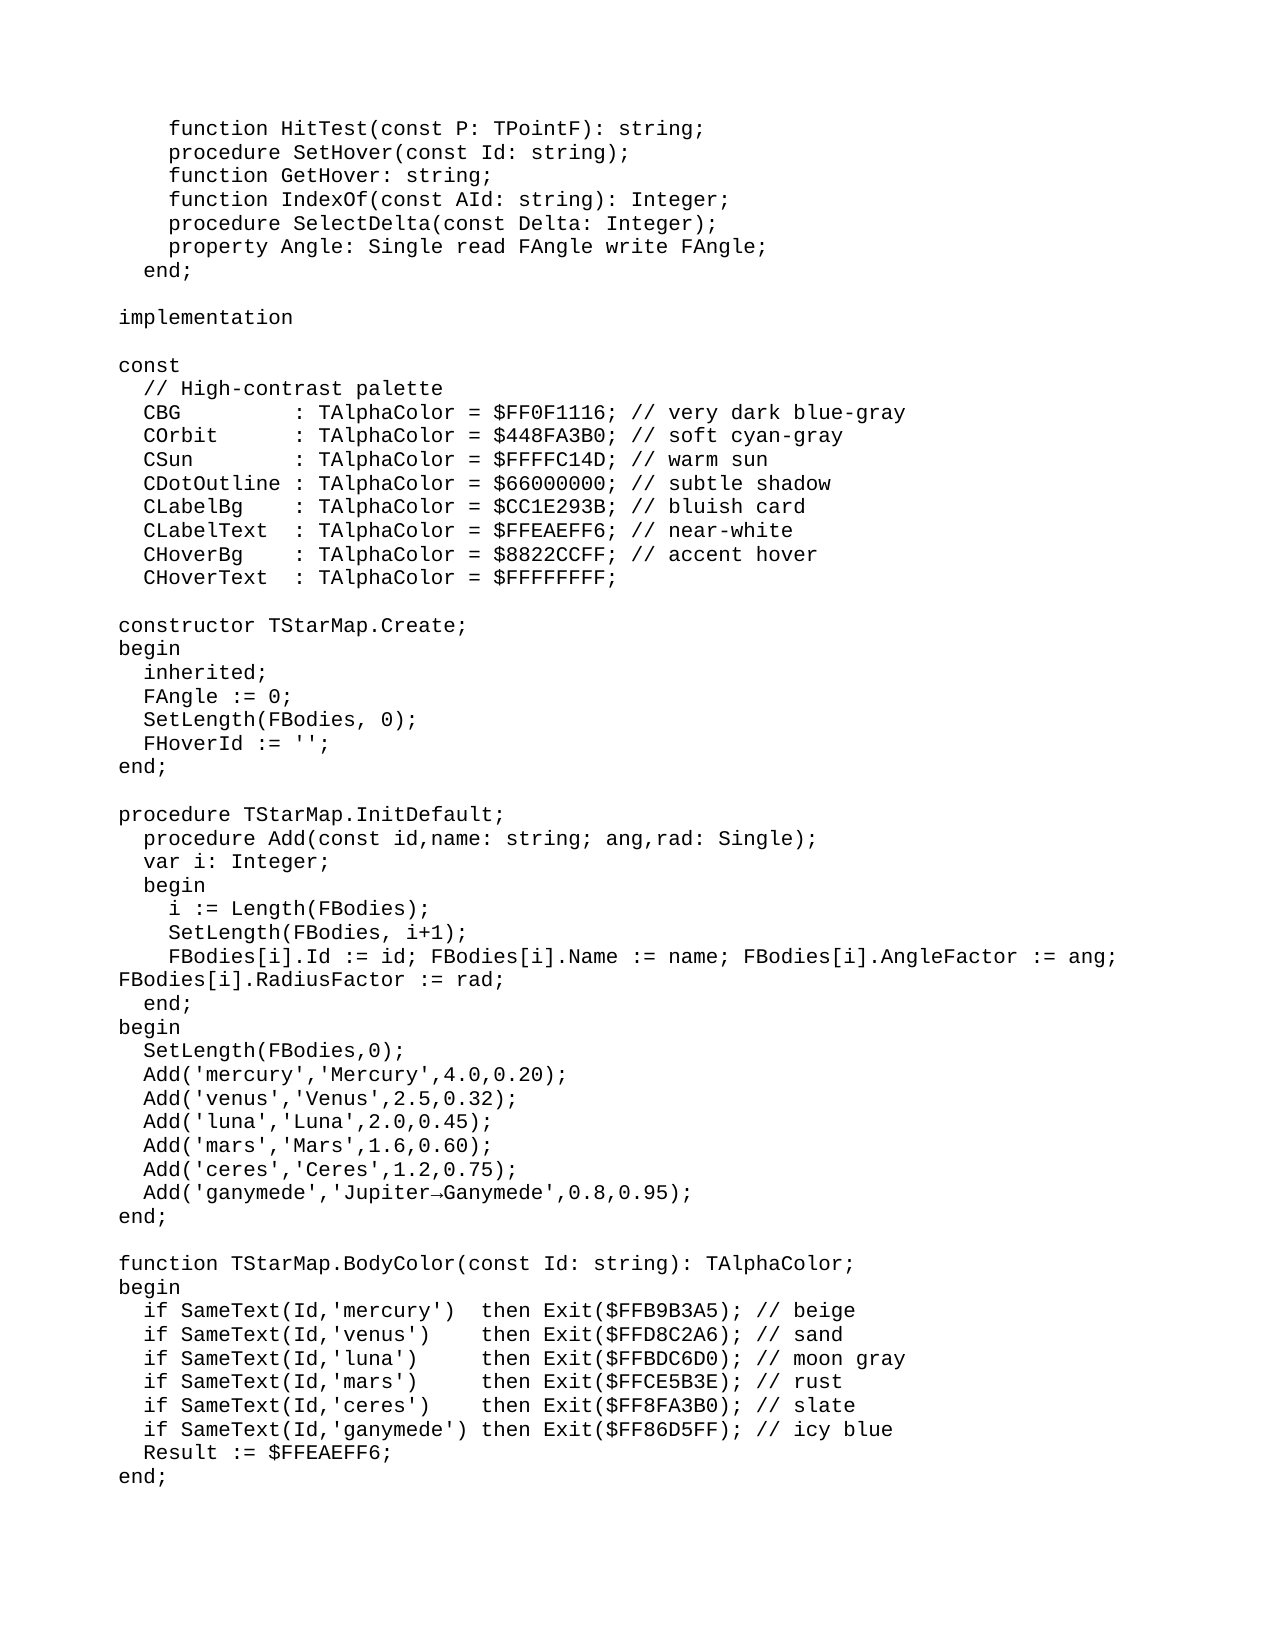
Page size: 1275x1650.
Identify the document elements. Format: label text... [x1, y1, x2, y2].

text constructor TStarMap.Create; [118, 615, 1157, 638]
text COrbit : TAlphaColor = $448FA3B0; // soft cyan-gray [118, 426, 1157, 449]
text end; [118, 1206, 1157, 1229]
text procedure SelectDelta(const Delta: Integer); [118, 213, 1157, 236]
text begin [118, 1277, 1157, 1300]
text implementation [118, 307, 1157, 331]
text // High-contrast palette [118, 378, 1157, 402]
text begin [118, 1017, 1157, 1040]
text FHoverId := ''; [118, 733, 1157, 757]
text Result := $FFEAEFF6; [118, 1442, 1157, 1466]
text var i: Integer; [118, 851, 1157, 875]
text if SameText(Id,'venus') then Exit($FFD8C2A6); // sand [118, 1324, 1157, 1348]
text function IndexOf(const AId: string): Integer; [118, 189, 1157, 213]
text CSun : TAlphaColor = $FFFFC14D; // warm sun [118, 449, 1157, 473]
text property Angle: Single read FAngle write FAngle; [118, 236, 1157, 260]
text Add('mercury','Mercury',4.0,0.20); [118, 1064, 1157, 1088]
text CLabelBg : TAlphaColor = $CC1E293B; // bluish card [118, 496, 1157, 520]
text i := Length(FBodies); [118, 898, 1157, 922]
text if SameText(Id,'ganymede') then Exit($FF86D5FF); // icy blue [118, 1419, 1157, 1442]
text procedure Add(const id,name: string; ang,rad: Single); [118, 827, 1157, 851]
text function GetHover: string; [118, 165, 1157, 189]
text end; [118, 757, 1157, 780]
text Add('venus','Venus',2.5,0.32); [118, 1088, 1157, 1111]
text const [118, 354, 1157, 378]
text if SameText(Id,'mercury') then Exit($FFB9B3A5); // beige [118, 1300, 1157, 1324]
text FBodies[i].Id := id; FBodies[i].Name := name; FBodies[i].AngleFactor := ang; FBodies[i].RadiusFactor := rad; [118, 946, 1157, 993]
text Add('ceres','Ceres',1.2,0.75); [118, 1158, 1157, 1182]
text CHoverText : TAlphaColor = $FFFFFFFF; [118, 567, 1157, 591]
text inherited; [118, 662, 1157, 686]
text Add('luna','Luna',2.0,0.45); [118, 1111, 1157, 1135]
text begin [118, 875, 1157, 898]
text end; [118, 993, 1157, 1017]
text CDotOutline : TAlphaColor = $66000000; // subtle shadow [118, 473, 1157, 496]
text if SameText(Id,'mars') then Exit($FFCE5B3E); // rust [118, 1371, 1157, 1395]
text if SameText(Id,'ceres') then Exit($FF8FA3B0); // slate [118, 1395, 1157, 1419]
text SetLength(FBodies, 0); [118, 709, 1157, 733]
text end; [118, 260, 1157, 284]
text begin [118, 638, 1157, 662]
text procedure SetHover(const Id: string); [118, 142, 1157, 165]
text CHoverBg : TAlphaColor = $8822CCFF; // accent hover [118, 544, 1157, 567]
text end; [118, 1466, 1157, 1489]
text function HitTest(const P: TPointF): string; [118, 118, 1157, 142]
text SetLength(FBodies,0); [118, 1040, 1157, 1064]
text function TStarMap.BodyColor(const Id: string): TAlphaColor; [118, 1253, 1157, 1277]
text CBG : TAlphaColor = $FF0F1116; // very dark blue-gray [118, 402, 1157, 426]
text CLabelText : TAlphaColor = $FFEAEFF6; // near-white [118, 520, 1157, 544]
text SetLength(FBodies, i+1); [118, 922, 1157, 946]
text if SameText(Id,'luna') then Exit($FFBDC6D0); // moon gray [118, 1348, 1157, 1371]
text Add('ganymede','Jupiter→Ganymede',0.8,0.95); [118, 1182, 1157, 1206]
text procedure TStarMap.InitDefault; [118, 804, 1157, 827]
text Add('mars','Mars',1.6,0.60); [118, 1135, 1157, 1158]
text FAngle := 0; [118, 686, 1157, 709]
